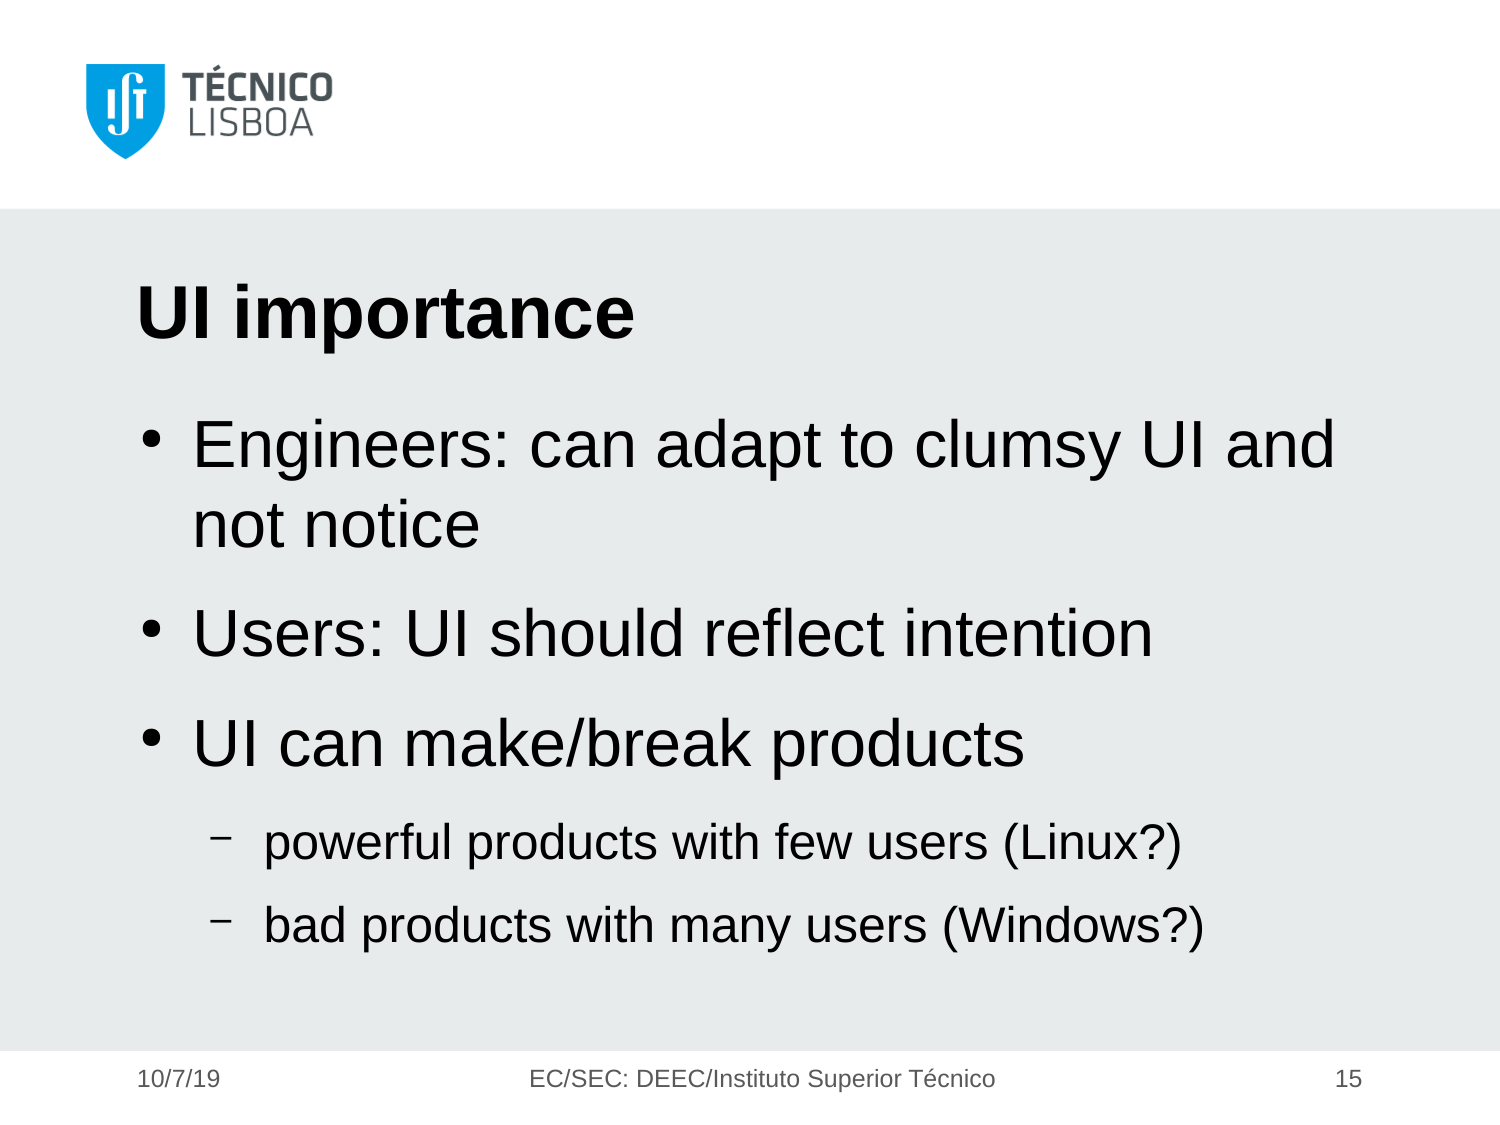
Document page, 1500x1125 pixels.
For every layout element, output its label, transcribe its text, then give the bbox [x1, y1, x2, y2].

picture [0, 0, 1500, 1125]
title UI importance [121, 237, 1378, 381]
list Engineers: can adapt to clumsy UI and not notice Users: UI should reflect intention UI can make/break products powerful products with few users (Linux?) bad products with many users (Windows?) [121, 400, 1378, 1005]
footer EC/SEC: DEEC/Instituto Superior Técnico [512, 1052, 1021, 1103]
slide_number 19 [1077, 1052, 1378, 1103]
slide_number 10/7/19 [121, 1052, 425, 1103]
